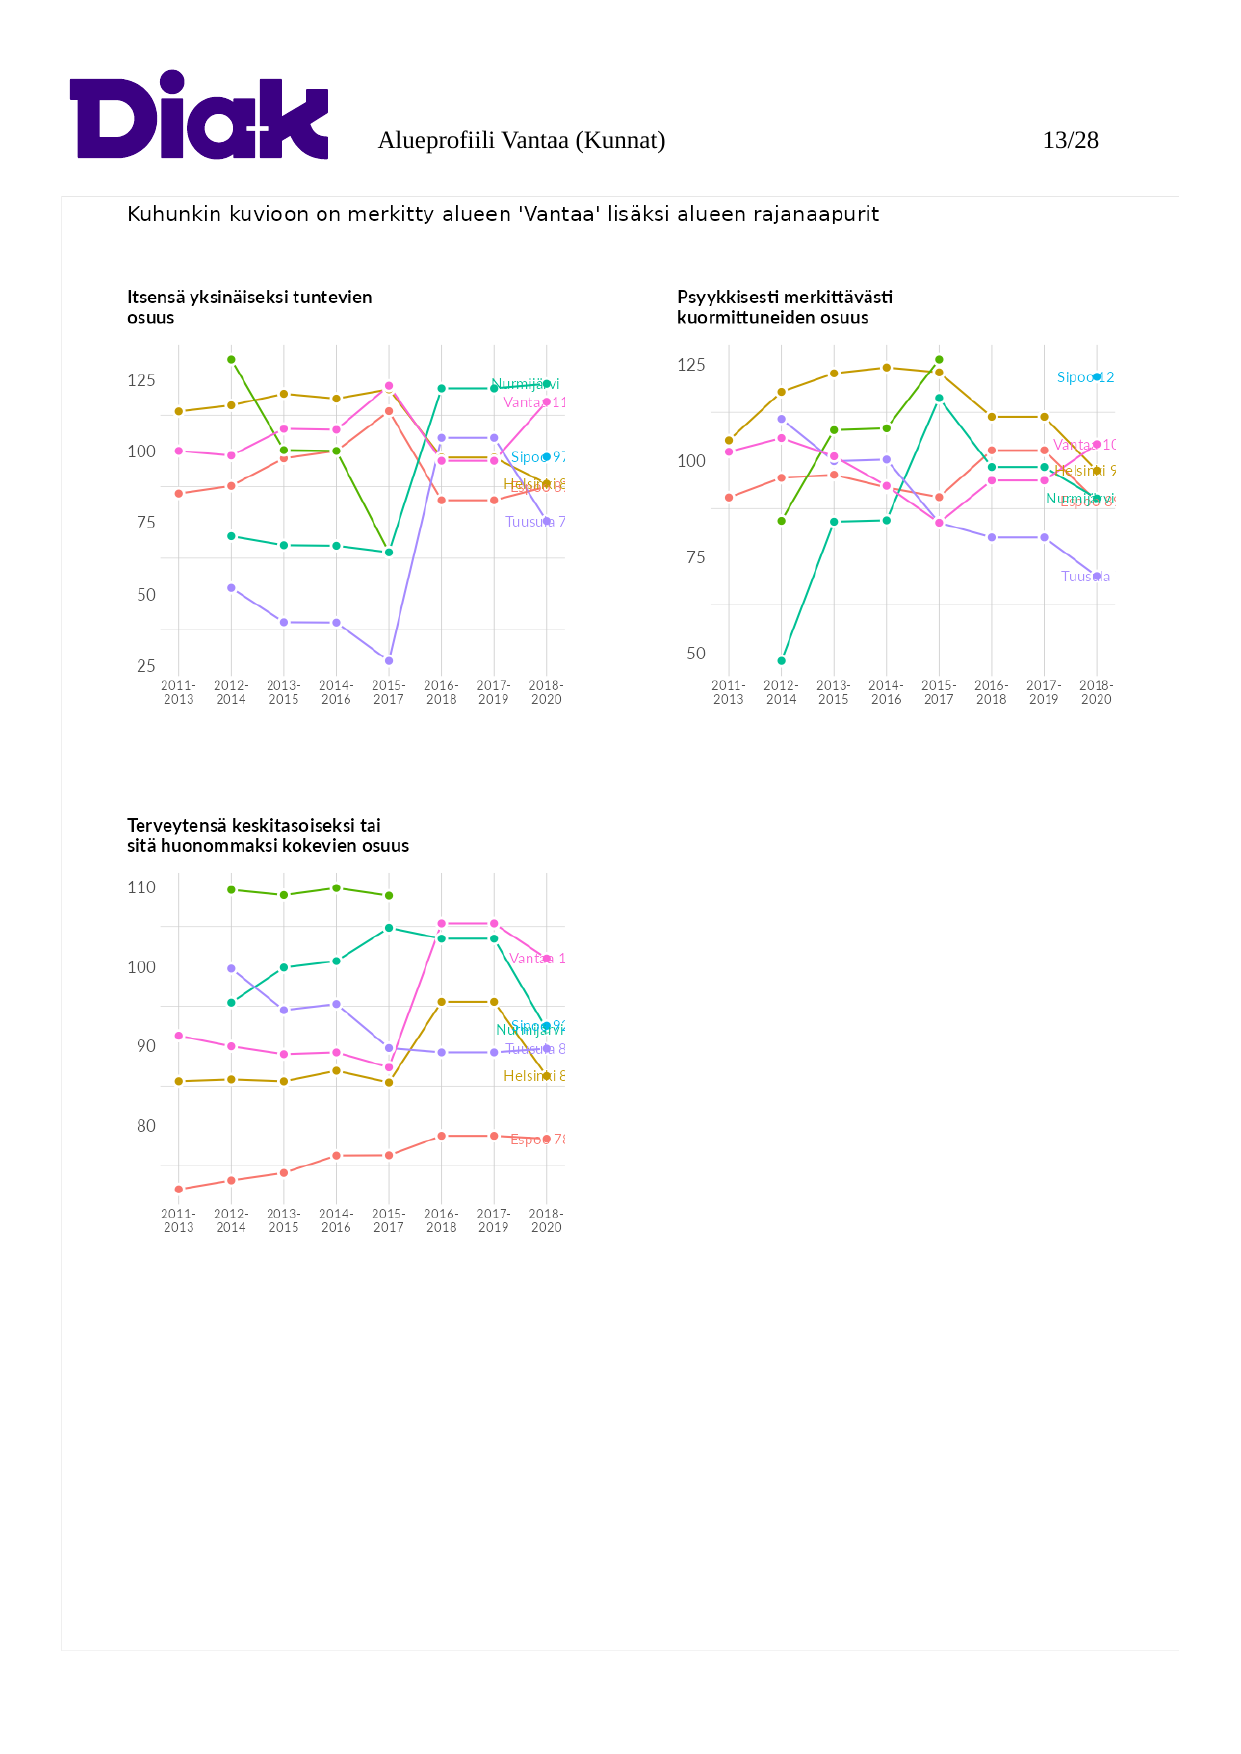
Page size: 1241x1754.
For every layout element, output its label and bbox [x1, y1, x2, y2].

picture [61, 196, 1179, 1651]
